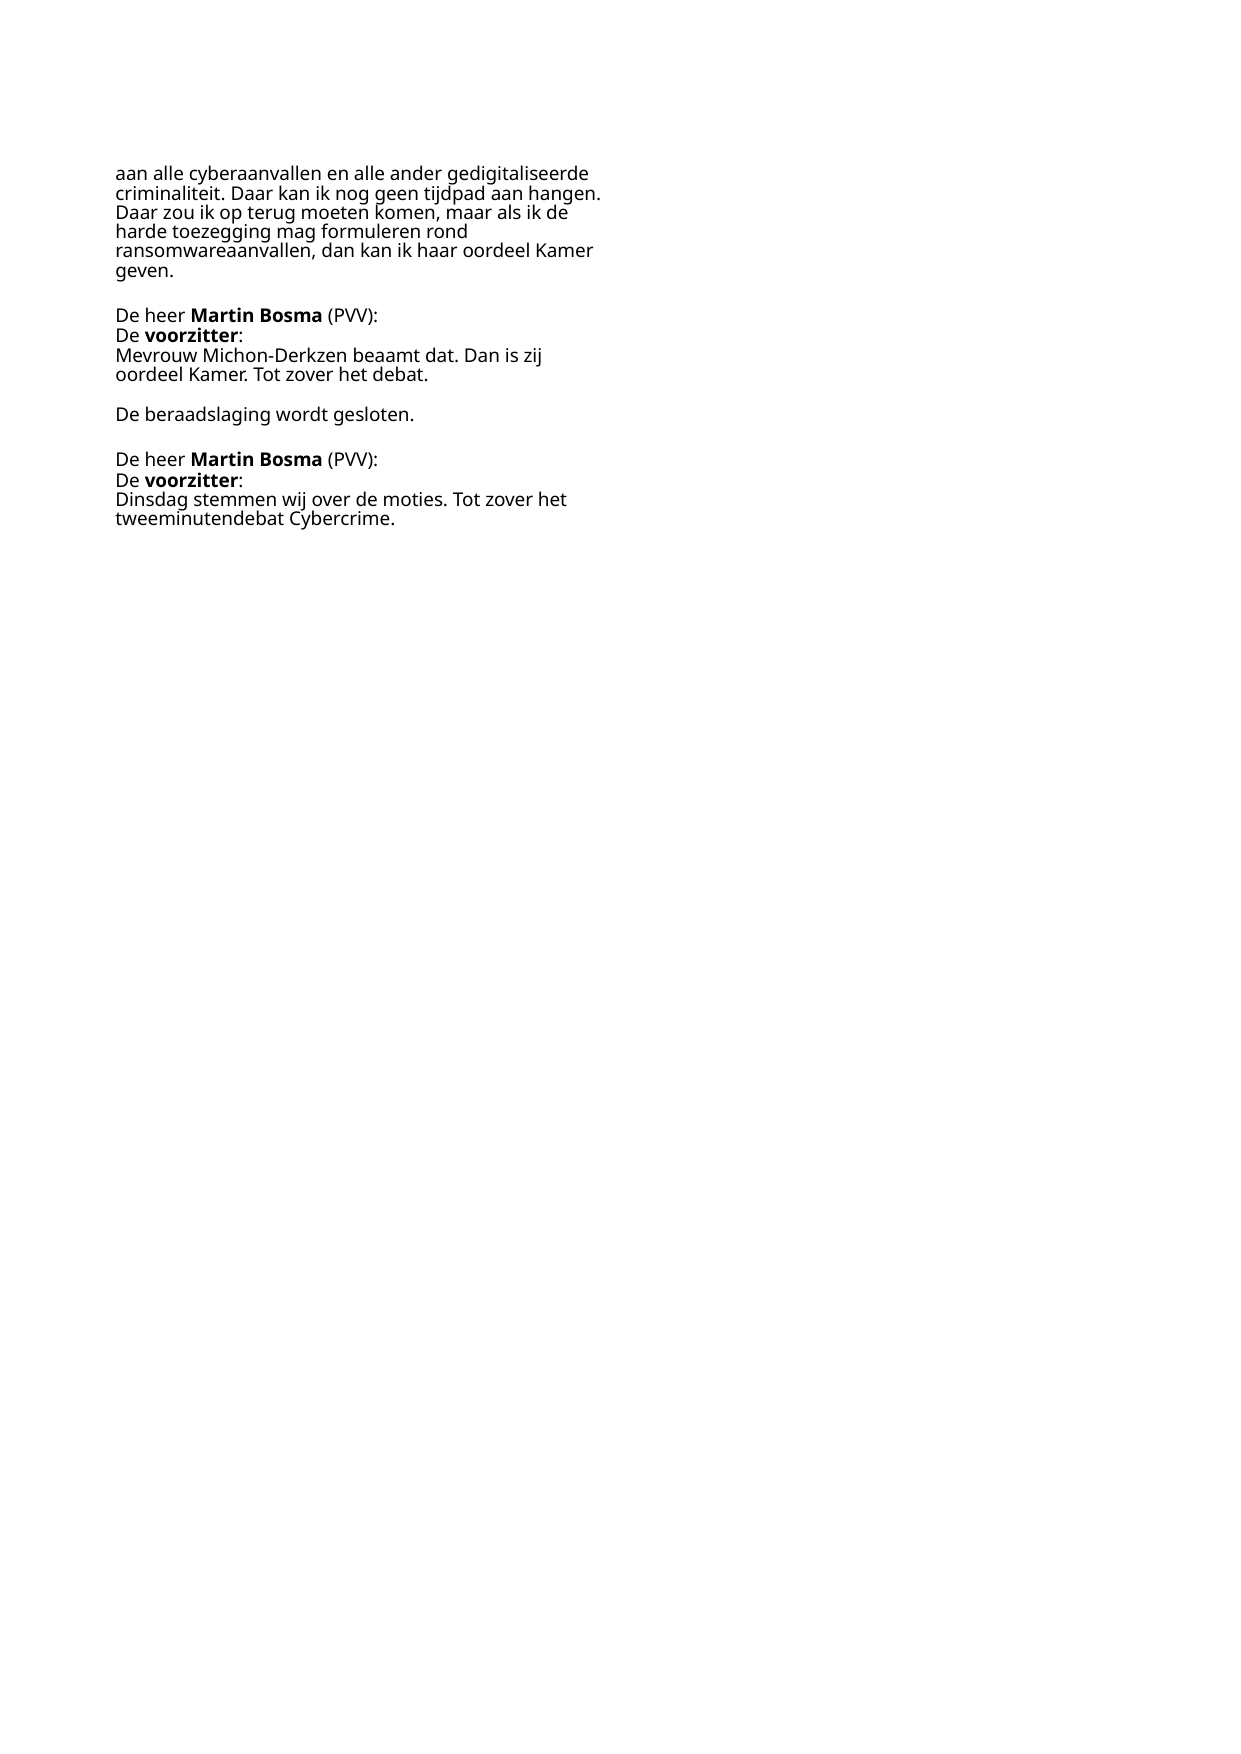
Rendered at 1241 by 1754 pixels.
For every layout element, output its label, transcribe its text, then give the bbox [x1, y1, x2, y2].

text aan alle cyberaanvallen en alle ander gedigitaliseerde criminaliteit. Daar kan ik nog geen tijdpad aan hangen. Daar zou ik op terug moeten komen, maar als ik de harde toezegging mag formuleren rond ransomwareaanvallen, dan kan ik haar oordeel Kamer geven. [115, 165, 605, 281]
text De voorzitter: [115, 327, 605, 347]
text Dinsdag stemmen wij over de moties. Tot zover het tweeminutendebat Cybercrime. [115, 491, 605, 530]
text Mevrouw Michon-Derkzen beaamt dat. Dan is zij oordeel Kamer. Tot zover het debat. [115, 347, 605, 385]
text De heer Martin Bosma (PVV): [115, 446, 605, 472]
text De voorzitter: [115, 472, 605, 491]
text De heer Martin Bosma (PVV): [115, 302, 605, 327]
text De beraadslaging wordt gesloten. [115, 406, 605, 425]
